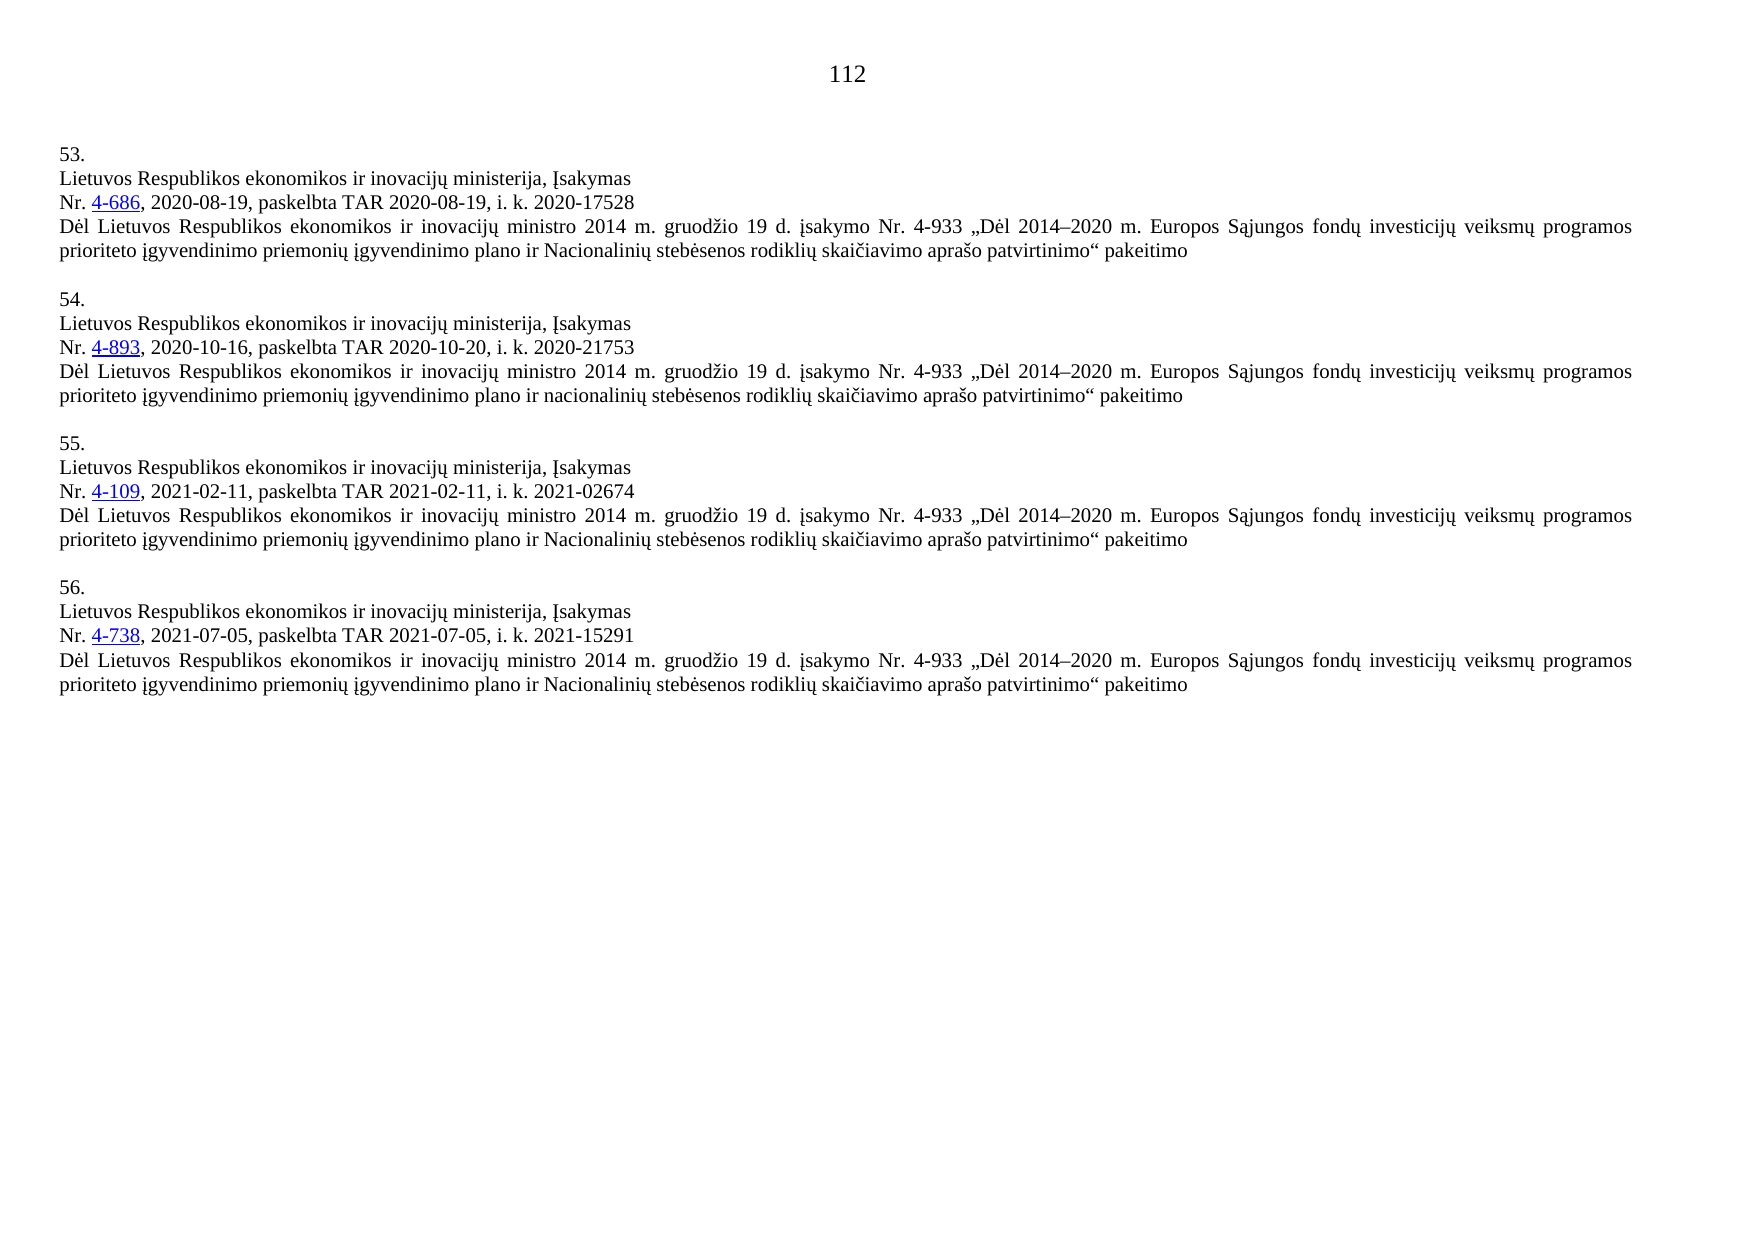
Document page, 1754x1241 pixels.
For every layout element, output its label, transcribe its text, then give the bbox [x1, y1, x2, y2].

text 53. [59, 142, 1636, 166]
text Lietuvos Respublikos ekonomikos ir inovacijų ministerija, Įsakymas [59, 166, 1636, 190]
text Lietuvos Respublikos ekonomikos ir inovacijų ministerija, Įsakymas [59, 599, 1636, 623]
text Dėl Lietuvos Respublikos ekonomikos ir inovacijų ministro 2014 m. gruodžio 19 d. įsakymo Nr. 4-933 „Dėl 2014–2020 m. Europos Sąjungos fondų investicijų veiksmų programos prioriteto įgyvendinimo priemonių įgyvendinimo plano ir Nacionalinių stebėsenos rodiklių skaičiavimo aprašo patvirtinimo“ pakeitimo [59, 214, 1636, 262]
text Nr. 4-893, 2020-10-16, paskelbta TAR 2020-10-20, i. k. 2020-21753 [59, 335, 1636, 359]
text Nr. 4-686, 2020-08-19, paskelbta TAR 2020-08-19, i. k. 2020-17528 [59, 190, 1636, 214]
text Dėl Lietuvos Respublikos ekonomikos ir inovacijų ministro 2014 m. gruodžio 19 d. įsakymo Nr. 4-933 „Dėl 2014–2020 m. Europos Sąjungos fondų investicijų veiksmų programos prioriteto įgyvendinimo priemonių įgyvendinimo plano ir Nacionalinių stebėsenos rodiklių skaičiavimo aprašo patvirtinimo“ pakeitimo [59, 647, 1636, 696]
text 54. [59, 287, 1636, 311]
text Nr. 4-109, 2021-02-11, paskelbta TAR 2021-02-11, i. k. 2021-02674 [59, 479, 1636, 503]
text Dėl Lietuvos Respublikos ekonomikos ir inovacijų ministro 2014 m. gruodžio 19 d. įsakymo Nr. 4-933 „Dėl 2014–2020 m. Europos Sąjungos fondų investicijų veiksmų programos prioriteto įgyvendinimo priemonių įgyvendinimo plano ir Nacionalinių stebėsenos rodiklių skaičiavimo aprašo patvirtinimo“ pakeitimo [59, 503, 1636, 551]
text Lietuvos Respublikos ekonomikos ir inovacijų ministerija, Įsakymas [59, 455, 1636, 479]
text Lietuvos Respublikos ekonomikos ir inovacijų ministerija, Įsakymas [59, 311, 1636, 335]
text Dėl Lietuvos Respublikos ekonomikos ir inovacijų ministro 2014 m. gruodžio 19 d. įsakymo Nr. 4-933 „Dėl 2014–2020 m. Europos Sąjungos fondų investicijų veiksmų programos prioriteto įgyvendinimo priemonių įgyvendinimo plano ir nacionalinių stebėsenos rodiklių skaičiavimo aprašo patvirtinimo“ pakeitimo [59, 359, 1636, 407]
text 55. [59, 431, 1636, 455]
text Nr. 4-738, 2021-07-05, paskelbta TAR 2021-07-05, i. k. 2021-15291 [59, 623, 1636, 647]
text 56. [59, 575, 1636, 599]
